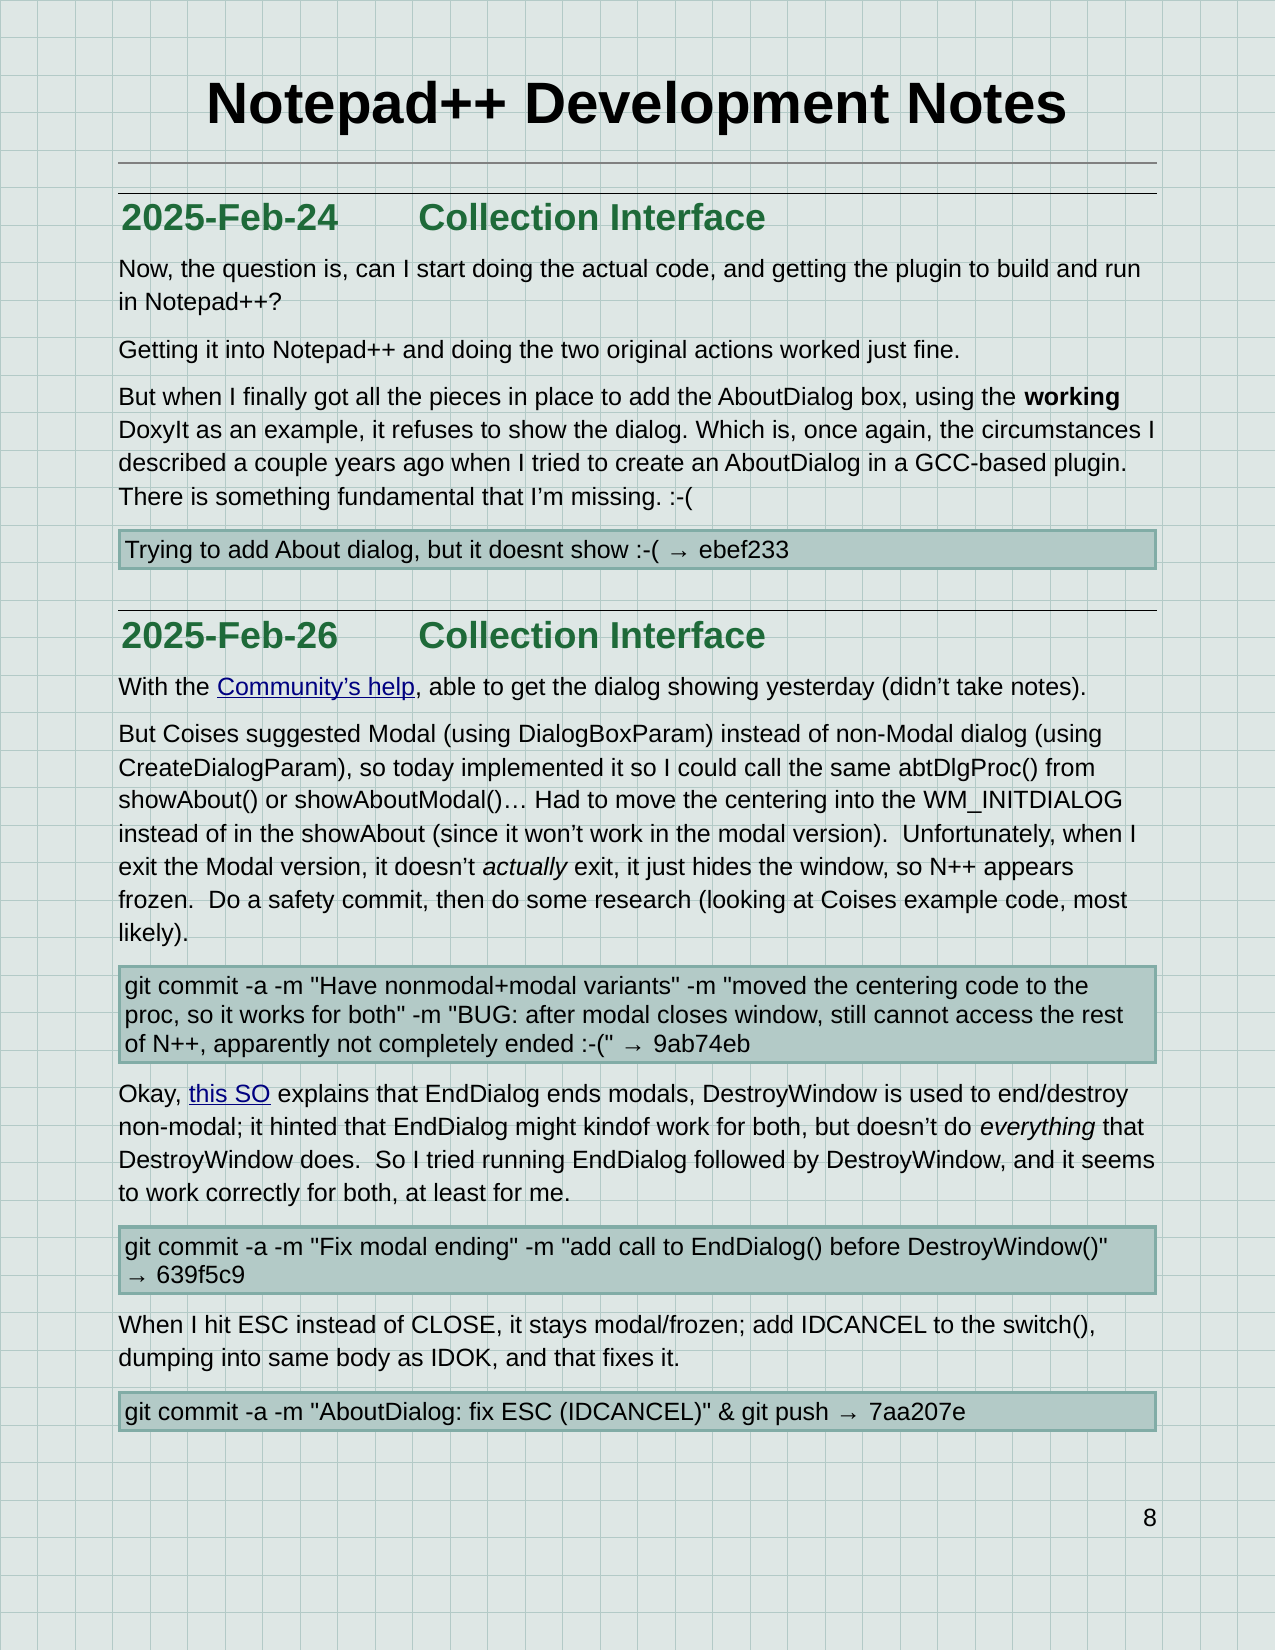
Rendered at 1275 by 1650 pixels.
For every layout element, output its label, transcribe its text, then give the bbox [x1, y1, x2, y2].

text git commit -a -m "AboutDialog: fix ESC (IDCANCEL)" & git push → 7aa207e [121, 1394, 1154, 1429]
text Now, the question is, can I start doing the actual code, and getting the plugin to build and run in Notepad++? [118, 254, 1157, 316]
subtitle 2025-Feb-26 Collection Interface [118, 611, 1157, 659]
text With the Community’s help, able to get the dialog showing yesterday (didn’t take notes). [118, 672, 1157, 701]
text Okay, this SO explains that EndDialog ends modals, DestroyWindow is used to end/destroy non-modal; it hinted that EndDialog might kindof work for both, but doesn’t do everything that DestroyWindow does. So I tried running EndDialog followed by DestroyWindow, and it seems to work correctly for both, at least for me. [118, 1079, 1157, 1207]
text git commit -a -m "Fix modal ending" -m "add call to EndDialog() before DestroyWindow()" → 639f5c9 [121, 1229, 1154, 1292]
subtitle 2025-Feb-24 Collection Interface [118, 194, 1157, 242]
text Trying to add About dialog, but it doesnt show :-( → ebef233 [121, 532, 1154, 567]
text Getting it into Notepad++ and doing the two original actions worked just fine. [118, 335, 1157, 363]
text git commit -a -m "Have nonmodal+modal variants" -m "moved the centering code to the proc, so it works for both" -m "BUG: after modal closes window, still cannot access the rest of N++, apparently not completely ended :-(" → 9ab74eb [121, 968, 1154, 1061]
text But Coises suggested Modal (using DialogBoxParam) instead of non-Modal dialog (using CreateDialogParam), so today implemented it so I could call the same abtDlgProc() from showAbout() or showAboutModal()… Had to move the centering into the WM_INITDIALOG instead of in the showAbout (since it won’t work in the modal version). Unfortunately, when I exit the Modal version, it doesn’t actually exit, it just hides the window, so N++ appears frozen. Do a safety commit, then do some research (looking at Coises example code, most likely). [118, 719, 1157, 946]
text When I hit ESC instead of CLOSE, it stays modal/frozen; add IDCANCEL to the switch(), dumping into same body as IDOK, and that fixes it. [118, 1310, 1157, 1372]
text But when I finally got all the pieces in place to add the AboutDialog box, using the working DoxyIt as an example, it refuses to show the dialog. Which is, once again, the circumstances I described a couple years ago when I tried to create an AboutDialog in a GCC-based plugin. There is something fundamental that I’m missing. :-( [118, 382, 1157, 510]
